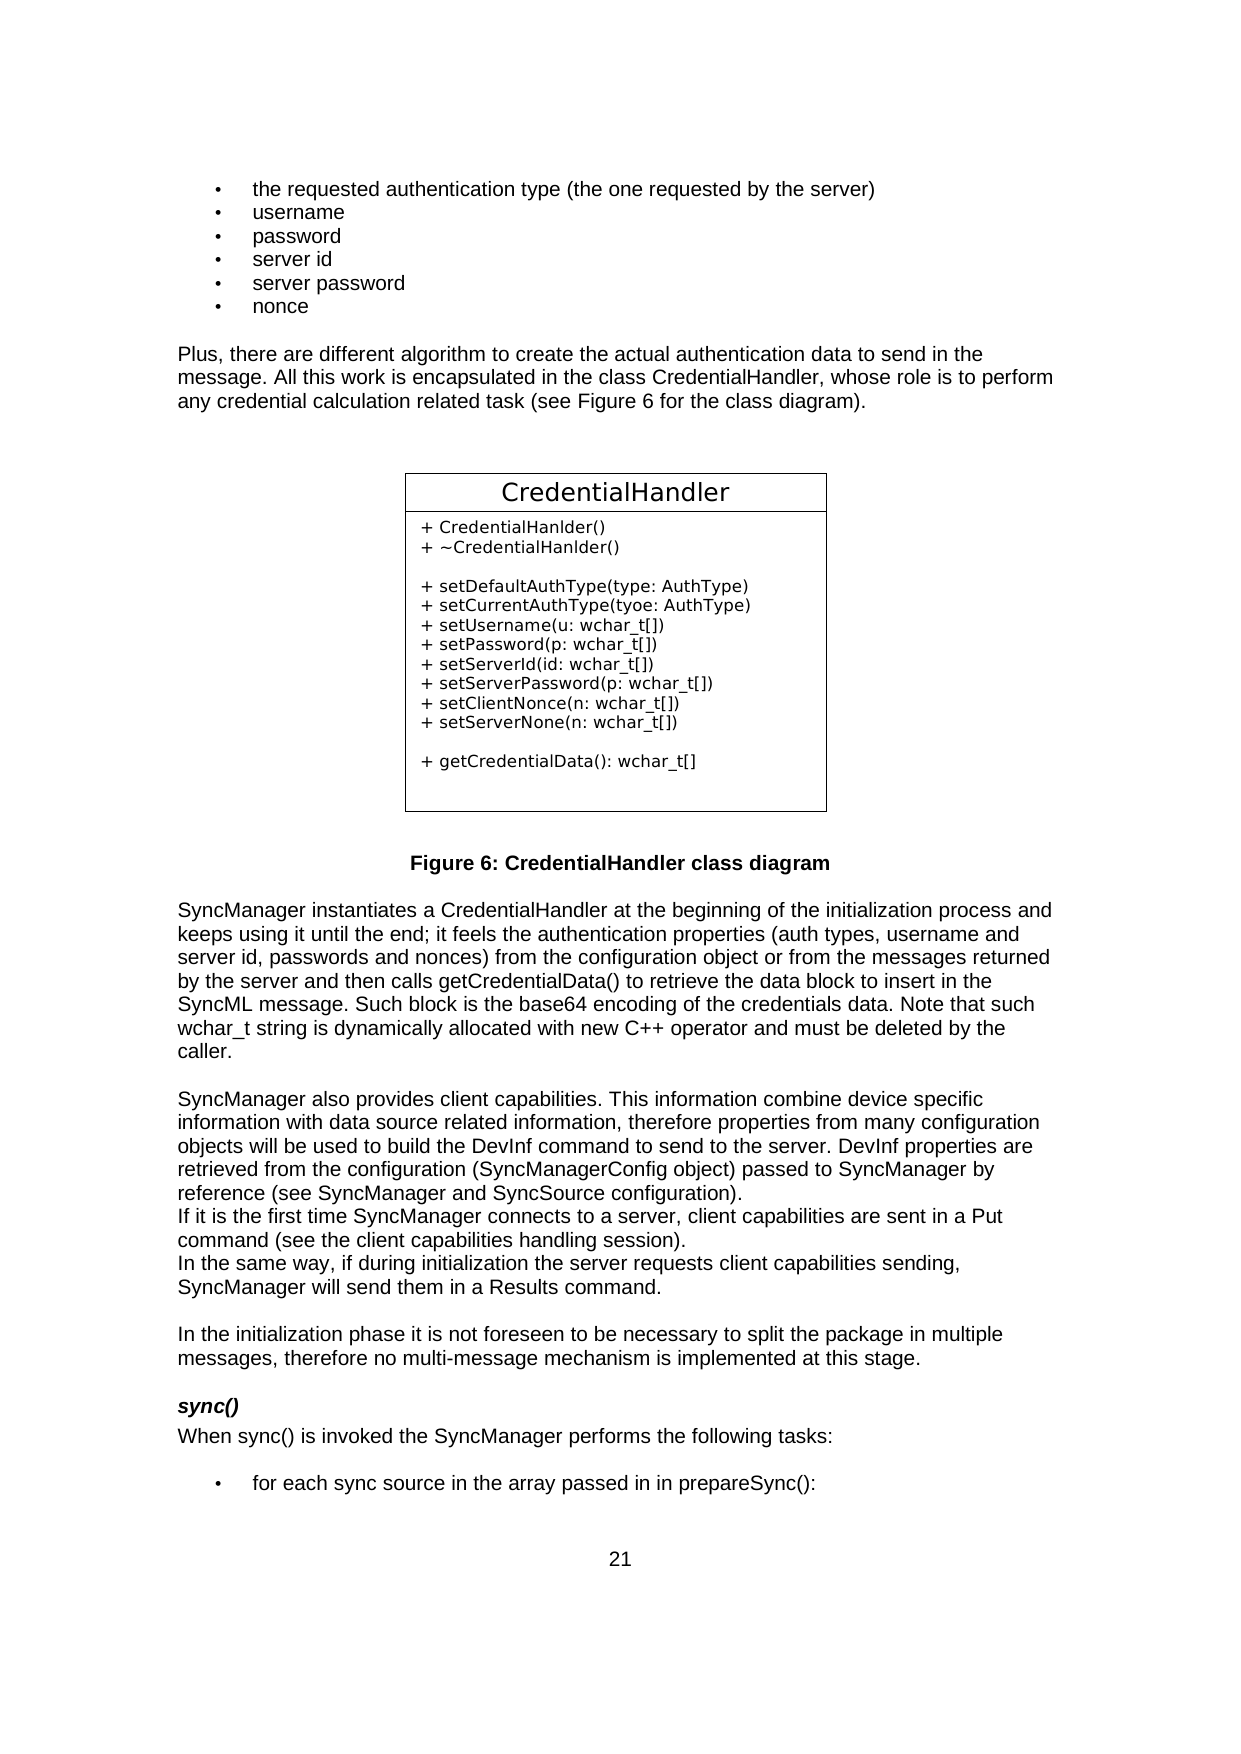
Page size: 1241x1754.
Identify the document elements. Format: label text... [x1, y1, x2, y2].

subtitle sync() [177, 1394, 1063, 1418]
text If it is the first time SyncManager connects to a server, client capabilities are sent in a Put command (see the client capabilities handling session). [177, 1205, 1063, 1252]
list the requested authentication type (the one requested by the server) [215, 177, 1063, 201]
list password [215, 224, 1063, 248]
text In the same way, if during initialization the server requests client capabilities sending, SyncManager will send them in a Results command. [177, 1252, 1063, 1299]
text Figure 6: CredentialHandler class diagram [179, 464, 1061, 875]
list nonce [215, 295, 1063, 318]
text In the initialization phase it is not foreseen to be necessary to split the package in multiple messages, therefore no multi-message mechanism is implemented at this stage. [177, 1322, 1063, 1369]
text When sync() is invoked the SyncManager performs the following tasks: [177, 1424, 1063, 1448]
list username [215, 201, 1063, 224]
list for each sync source in the array passed in in prepareSync(): [215, 1471, 1063, 1495]
text Plus, there are different algorithm to create the actual authentication data to send in the message. All this work is encapsulated in the class CredentialHandler, whose role is to perform any credential calculation related task (see Figure 6 for the class diagram). [177, 342, 1063, 413]
text SyncManager also provides client capabilities. This information combine device specific information with data source related information, therefore properties from many configuration objects will be used to build the DevInf command to send to the server. DevInf properties are retrieved from the configuration (SyncManagerConfig object) passed to SyncManager by reference (see SyncManager and SyncSource configuration). [177, 1087, 1063, 1205]
text SyncManager instantiates a CredentialHandler at the beginning of the initialization process and keeps using it until the end; it feels the authentication properties (auth types, username and server id, passwords and nonces) from the configuration object or from the messages returned by the server and then calls getCredentialData() to retrieve the data block to insert in the SyncML message. Such block is the base64 encoding of the credentials data. Note that such wchar_t string is dynamically allocated with new C++ operator and must be deleted by the caller. [177, 413, 1063, 1063]
list server password [215, 271, 1063, 295]
list server id [215, 248, 1063, 271]
